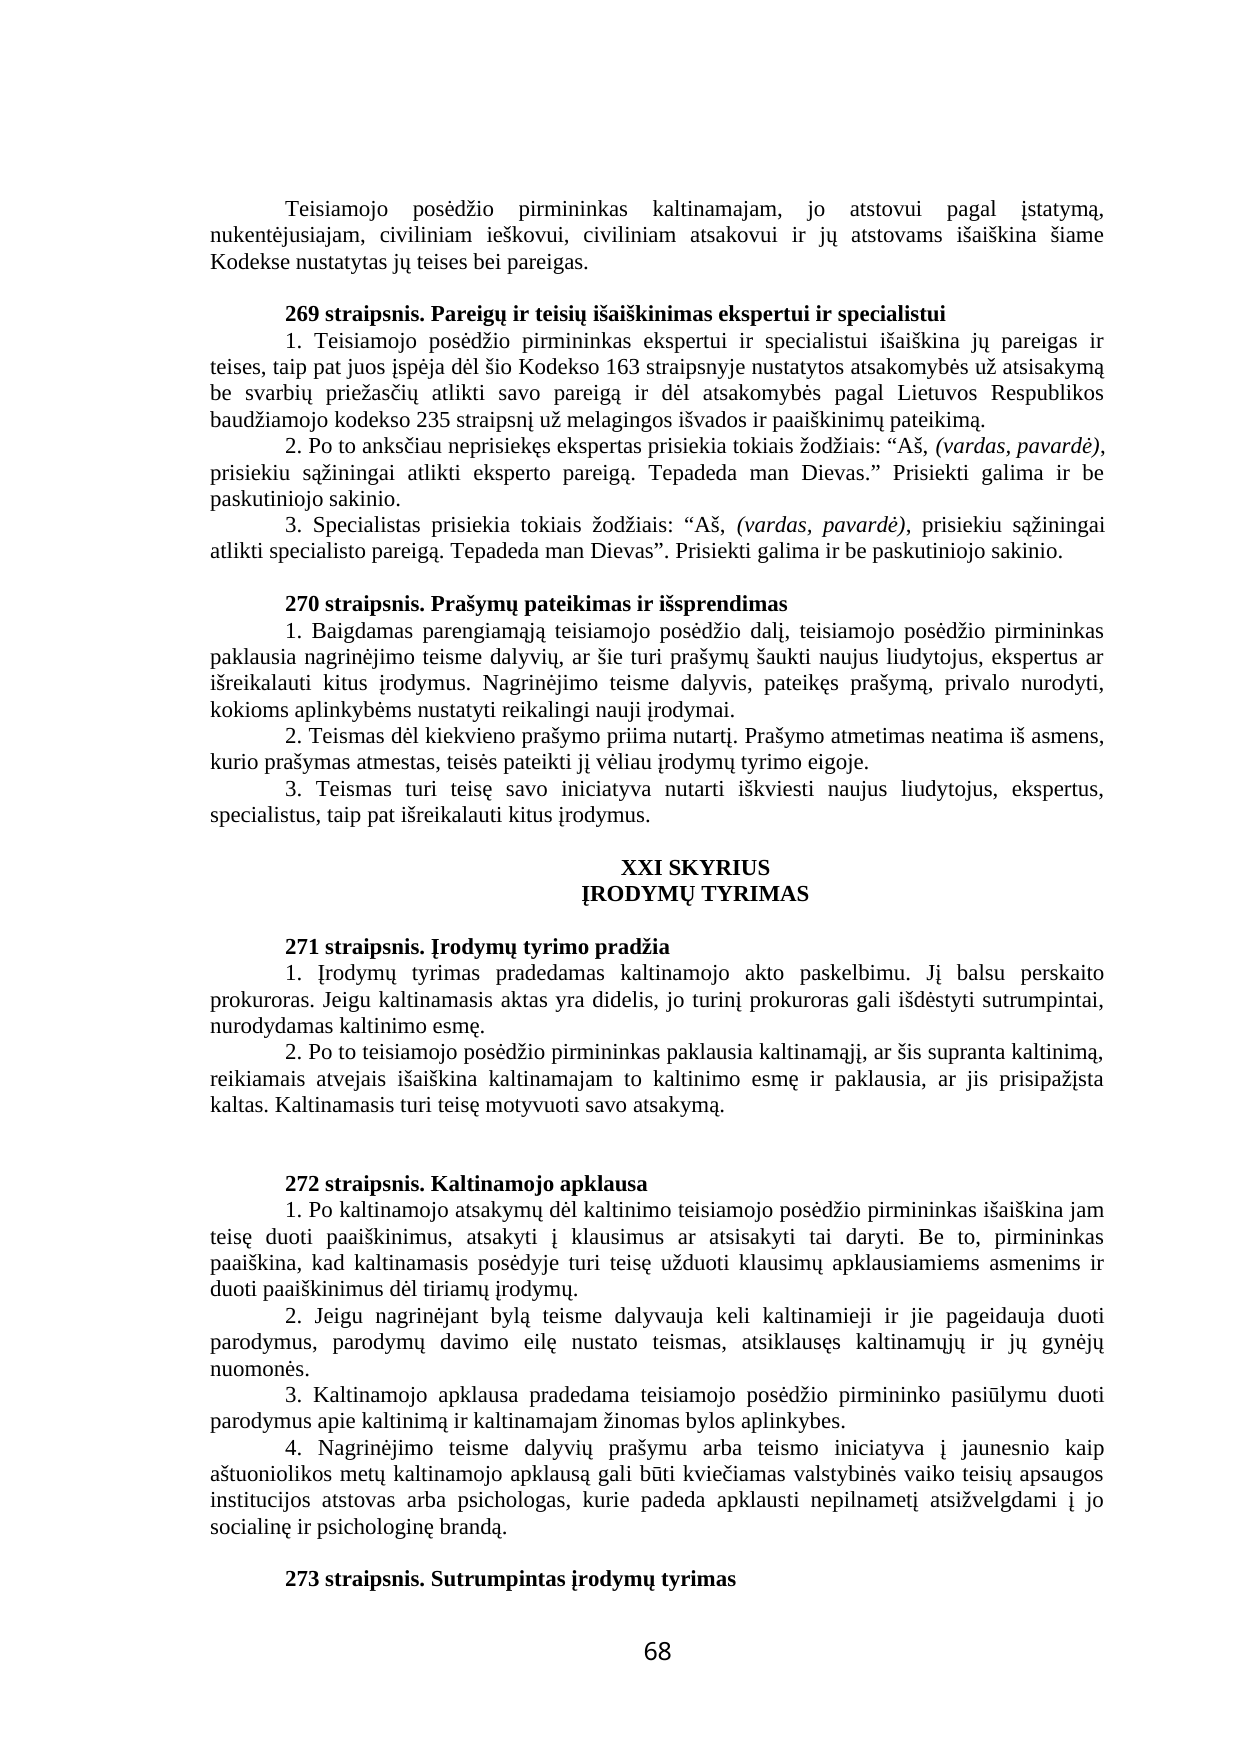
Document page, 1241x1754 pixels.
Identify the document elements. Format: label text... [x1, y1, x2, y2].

text 3. Teismas turi teisę savo iniciatyva nutarti iškviesti naujus liudytojus, ekspertus, specialistus, taip pat išreikalauti kitus įrodymus. [210, 775, 1106, 827]
text Teisiamojo posėdžio pirmininkas kaltinamajam, jo atstovui pagal įstatymą, nukentėjusiajam, civiliniam ieškovui, civiliniam atsakovui ir jų atstovams išaiškina šiame Kodekse nustatytas jų teises bei pareigas. [210, 195, 1106, 274]
text ĮRODYMŲ tyrimas [210, 880, 1106, 907]
text 1. Įrodymų tyrimas pradedamas kaltinamojo akto paskelbimu. Jį balsu perskaito prokuroras. Jeigu kaltinamasis aktas yra didelis, jo turinį prokuroras gali išdėstyti sutrumpintai, nurodydamas kaltinimo esmę. [210, 959, 1106, 1038]
text 3. Specialistas prisiekia tokiais žodžiais: “Aš, (vardas, pavardė), prisiekiu sąžiningai atlikti specialisto pareigą. Tepadeda man Dievas”. Prisiekti galima ir be paskutiniojo sakinio. [210, 511, 1106, 564]
text 272 straipsnis. Kaltinamojo apklausa [210, 1170, 1106, 1196]
text 4. Nagrinėjimo teisme dalyvių prašymu arba teismo iniciatyva į jaunesnio kaip aštuoniolikos metų kaltinamojo apklausą gali būti kviečiamas valstybinės vaiko teisių apsaugos institucijos atstovas arba psichologas, kurie padeda apklausti nepilnametį atsižvelgdami į jo socialinę ir psichologinę brandą. [210, 1434, 1106, 1539]
text 273 straipsnis. Sutrumpintas įrodymų tyrimas [210, 1565, 1106, 1592]
text 1. Teisiamojo posėdžio pirmininkas ekspertui ir specialistui išaiškina jų pareigas ir teises, taip pat juos įspėja dėl šio Kodekso 163 straipsnyje nustatytos atsakomybės už atsisakymą be svarbių priežasčių atlikti savo pareigą ir dėl atsakomybės pagal Lietuvos Respublikos baudžiamojo kodekso 235 straipsnį už melagingos išvados ir paaiškinimų pateikimą. [210, 327, 1106, 432]
text 1. Baigdamas parengiamąją teisiamojo posėdžio dalį, teisiamojo posėdžio pirmininkas paklausia nagrinėjimo teisme dalyvių, ar šie turi prašymų šaukti naujus liudytojus, ekspertus ar išreikalauti kitus įrodymus. Nagrinėjimo teisme dalyvis, pateikęs prašymą, privalo nurodyti, kokioms aplinkybėms nustatyti reikalingi nauji įrodymai. [210, 617, 1106, 722]
text 2. Teismas dėl kiekvieno prašymo priima nutartį. Prašymo atmetimas neatima iš asmens, kurio prašymas atmestas, teisės pateikti jį vėliau įrodymų tyrimo eigoje. [210, 722, 1106, 775]
text 269 straipsnis. Pareigų ir teisių išaiškinimas ekspertui ir specialistui [210, 300, 1106, 327]
text 2. Po to anksčiau neprisiekęs ekspertas prisiekia tokiais žodžiais: “Aš, (vardas, pavardė), prisiekiu sąžiningai atlikti eksperto pareigą. Tepadeda man Dievas.” Prisiekti galima ir be paskutiniojo sakinio. [210, 432, 1106, 511]
text 270 straipsnis. Prašymų pateikimas ir išsprendimas [210, 590, 1106, 617]
text 1. Po kaltinamojo atsakymų dėl kaltinimo teisiamojo posėdžio pirmininkas išaiškina jam teisę duoti paaiškinimus, atsakyti į klausimus ar atsisakyti tai daryti. Be to, pirmininkas paaiškina, kad kaltinamasis posėdyje turi teisę užduoti klausimų apklausiamiems asmenims ir duoti paaiškinimus dėl tiriamų įrodymų. [210, 1196, 1106, 1302]
text 2. Jeigu nagrinėjant bylą teisme dalyvauja keli kaltinamieji ir jie pageidauja duoti parodymus, parodymų davimo eilę nustato teismas, atsiklausęs kaltinamųjų ir jų gynėjų nuomonės. [210, 1302, 1106, 1381]
text 3. Kaltinamojo apklausa pradedama teisiamojo posėdžio pirmininko pasiūlymu duoti parodymus apie kaltinimą ir kaltinamajam žinomas bylos aplinkybes. [210, 1381, 1106, 1434]
text 2. Po to teisiamojo posėdžio pirmininkas paklausia kaltinamąjį, ar šis supranta kaltinimą, reikiamais atvejais išaiškina kaltinamajam to kaltinimo esmę ir paklausia, ar jis prisipažįsta kaltas. Kaltinamasis turi teisę motyvuoti savo atsakymą. [210, 1038, 1106, 1117]
text 271 straipsnis. Įrodymų tyrimo pradžia [210, 933, 1106, 959]
subtitle XXI skyrius [210, 854, 1106, 880]
